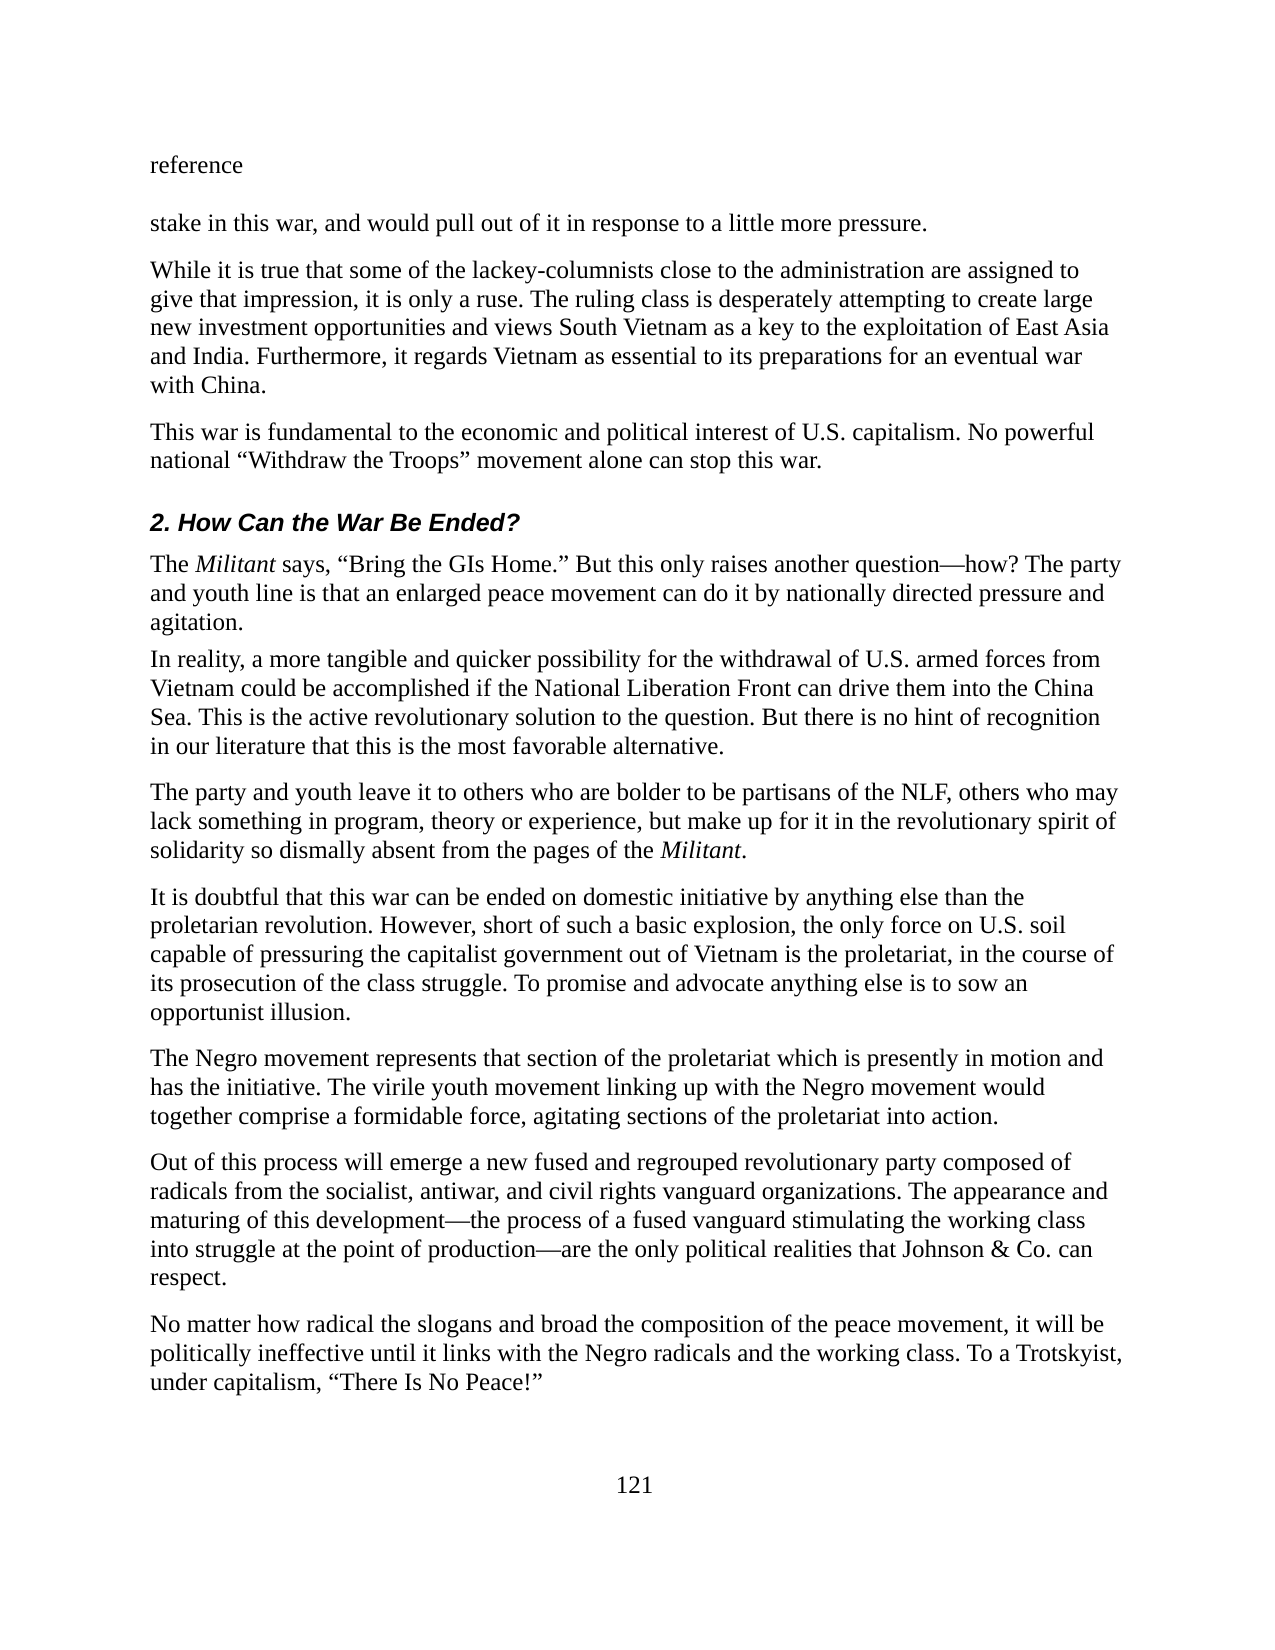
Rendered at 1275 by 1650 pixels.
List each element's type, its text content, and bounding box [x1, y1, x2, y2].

text This war is fundamental to the economic and political interest of U.S. capitalism. No powerful national “Withdraw the Troops” movement alone can stop this war. [150, 417, 1125, 474]
text It is doubtful that this war can be ended on domestic initiative by anything else than the proletarian revolution. However, short of such a basic explosion, the only force on U.S. soil capable of pressuring the capitalist government out of Vietnam is the proletariat, in the course of its prosecution of the class struggle. To promise and advocate anything else is to sow an opportunist illusion. [150, 882, 1125, 1025]
text Out of this process will emerge a new fused and regrouped revolutionary party composed of radicals from the socialist, antiwar, and civil rights vanguard organizations. The appearance and maturing of this development—the process of a fused vanguard stimulating the working class into struggle at the point of production—are the only political realities that Johnson & Co. can respect. [150, 1147, 1125, 1291]
text stake in this war, and would pull out of it in response to a little more pressure. [150, 208, 1125, 237]
text In reality, a more tangible and quicker possibility for the withdrawal of U.S. armed forces from Vietnam could be accomplished if the National Liberation Front can drive them into the China Sea. This is the active revolutionary solution to the question. But there is no hint of recognition in our literature that this is the most favorable alternative. [150, 644, 1125, 759]
text The Militant says, “Bring the GIs Home.” But this only raises another question—how? The party and youth line is that an enlarged peace movement can do it by nationally directed pressure and agitation. [150, 549, 1125, 636]
text No matter how radical the slogans and broad the composition of the peace movement, it will be politically ineffective until it links with the Negro radicals and the working class. To a Trotskyist, under capitalism, “There Is No Peace!” [150, 1309, 1125, 1395]
text The party and youth leave it to others who are bolder to be partisans of the NLF, others who may lack something in program, theory or experience, but make up for it in the revolutionary spirit of solidarity so dismally absent from the pages of the Militant. [150, 777, 1125, 864]
text The Negro movement represents that section of the proletariat which is presently in motion and has the initiative. The virile youth movement linking up with the Negro movement would together comprise a formidable force, agitating sections of the proletariat into action. [150, 1043, 1125, 1129]
text While it is true that some of the lackey-columnists close to the administration are assigned to give that impression, it is only a ruse. The ruling class is desperately attempting to create large new investment opportunities and views South Vietnam as a key to the exploitation of East Asia and India. Furthermore, it regards Vietnam as essential to its preparations for an eventual war with China. [150, 255, 1125, 399]
subtitle 2. How Can the War Be Ended? [150, 508, 1125, 537]
